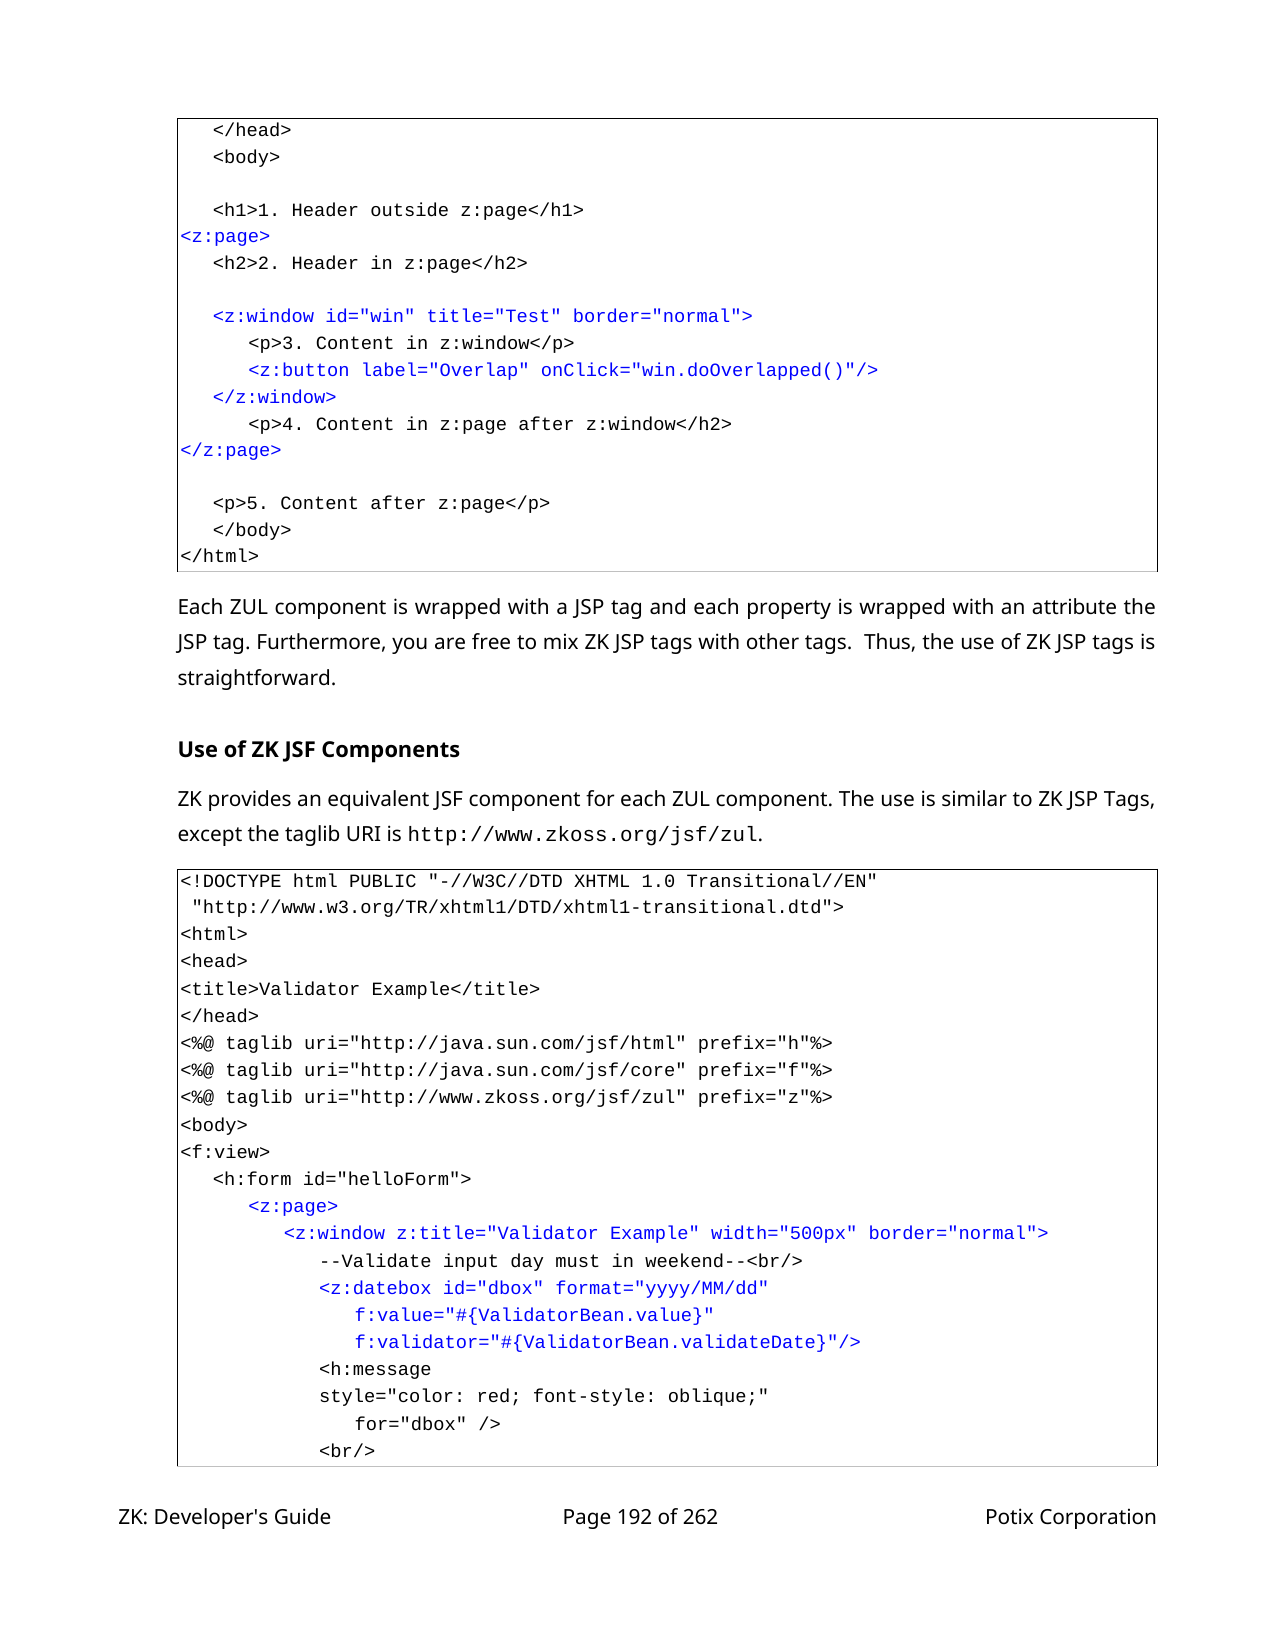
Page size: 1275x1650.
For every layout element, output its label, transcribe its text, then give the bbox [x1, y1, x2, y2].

text <f:view> [178, 1140, 1157, 1164]
text </head> [178, 1004, 1157, 1028]
text <h:message [178, 1357, 1157, 1381]
text <z:datebox id="dbox" format="yyyy/MM/dd" [178, 1276, 1157, 1300]
text ZK provides an equivalent JSF component for each ZUL component. The use is similar to ZK JSP Tags, except the taglib URI is http://www.zkoss.org/jsf/zul. [177, 784, 1157, 848]
text <h:form id="helloForm"> [178, 1167, 1157, 1191]
text <z:page> [178, 1194, 1157, 1218]
text <z:button label="Overlap" onClick="win.doOverlapped()"/> [178, 358, 1157, 382]
text <z:window z:title="Validator Example" width="500px" border="normal"> [178, 1221, 1157, 1246]
text style="color: red; font-style: oblique;" [178, 1384, 1157, 1409]
text <%@ taglib uri="http://java.sun.com/jsf/html" prefix="h"%> [178, 1031, 1157, 1055]
text <head> [178, 949, 1157, 974]
text for="dbox" /> [178, 1412, 1157, 1436]
text <title>Validator Example</title> [178, 977, 1157, 1001]
text --Validate input day must in weekend--<br/> [178, 1248, 1157, 1273]
text Each ZUL component is wrapped with a JSP tag and each property is wrapped with an attribute the JSP tag. Furthermore, you are free to mix ZK JSP tags with other tags. Thus, the use of ZK JSP tags is straightforward. [177, 592, 1157, 691]
text </head> <body> <h1>1. Header outside z:page</h1> <z:page> <h2>2. Header in z:page</h2> <z:window id="win" title="Test" border="normal"> <p>3. Content in z:window</p> [178, 119, 1157, 355]
text <%@ taglib uri="http://www.zkoss.org/jsf/zul" prefix="z"%> [178, 1085, 1157, 1109]
text </z:window> <p>4. Content in z:page after z:window</h2> </z:page> <p>5. Content after z:page</p> </body> </html> [178, 385, 1157, 571]
text <!DOCTYPE html PUBLIC "-//W3C//DTD XHTML 1.0 Transitional//EN" "http://www.w3.org/TR/xhtml1/DTD/xhtml1-transitional.dtd"> [178, 870, 1157, 919]
text f:validator="#{ValidatorBean.validateDate}"/> [178, 1330, 1157, 1354]
text <br/> [178, 1439, 1157, 1466]
text <body> [178, 1112, 1157, 1137]
text <html> [178, 922, 1157, 946]
text f:value="#{ValidatorBean.value}" [178, 1303, 1157, 1327]
text <%@ taglib uri="http://java.sun.com/jsf/core" prefix="f"%> [178, 1058, 1157, 1082]
subtitle Use of ZK JSF Components [177, 733, 1157, 763]
